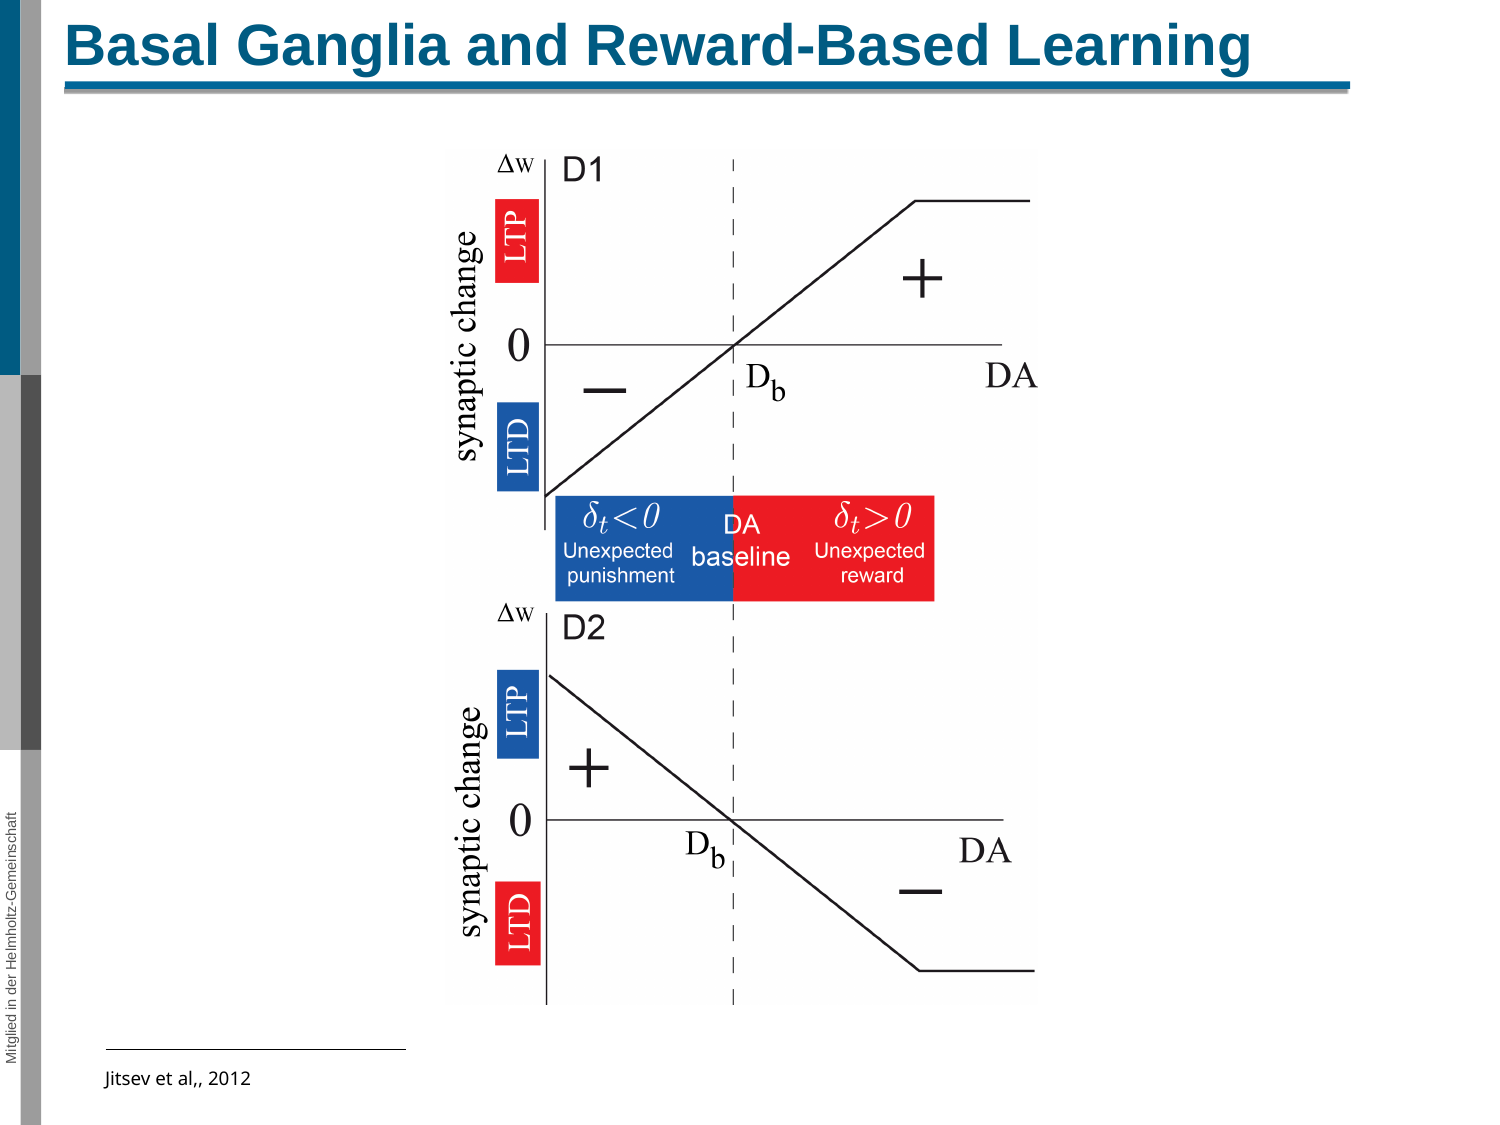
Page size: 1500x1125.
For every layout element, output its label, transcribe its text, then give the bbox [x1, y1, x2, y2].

picture [445, 149, 1038, 1005]
text_box Basal Ganglia and Reward-Based Learning [64, 7, 1440, 102]
text_box Jitsev et al,, 2012 [90, 1057, 284, 1095]
